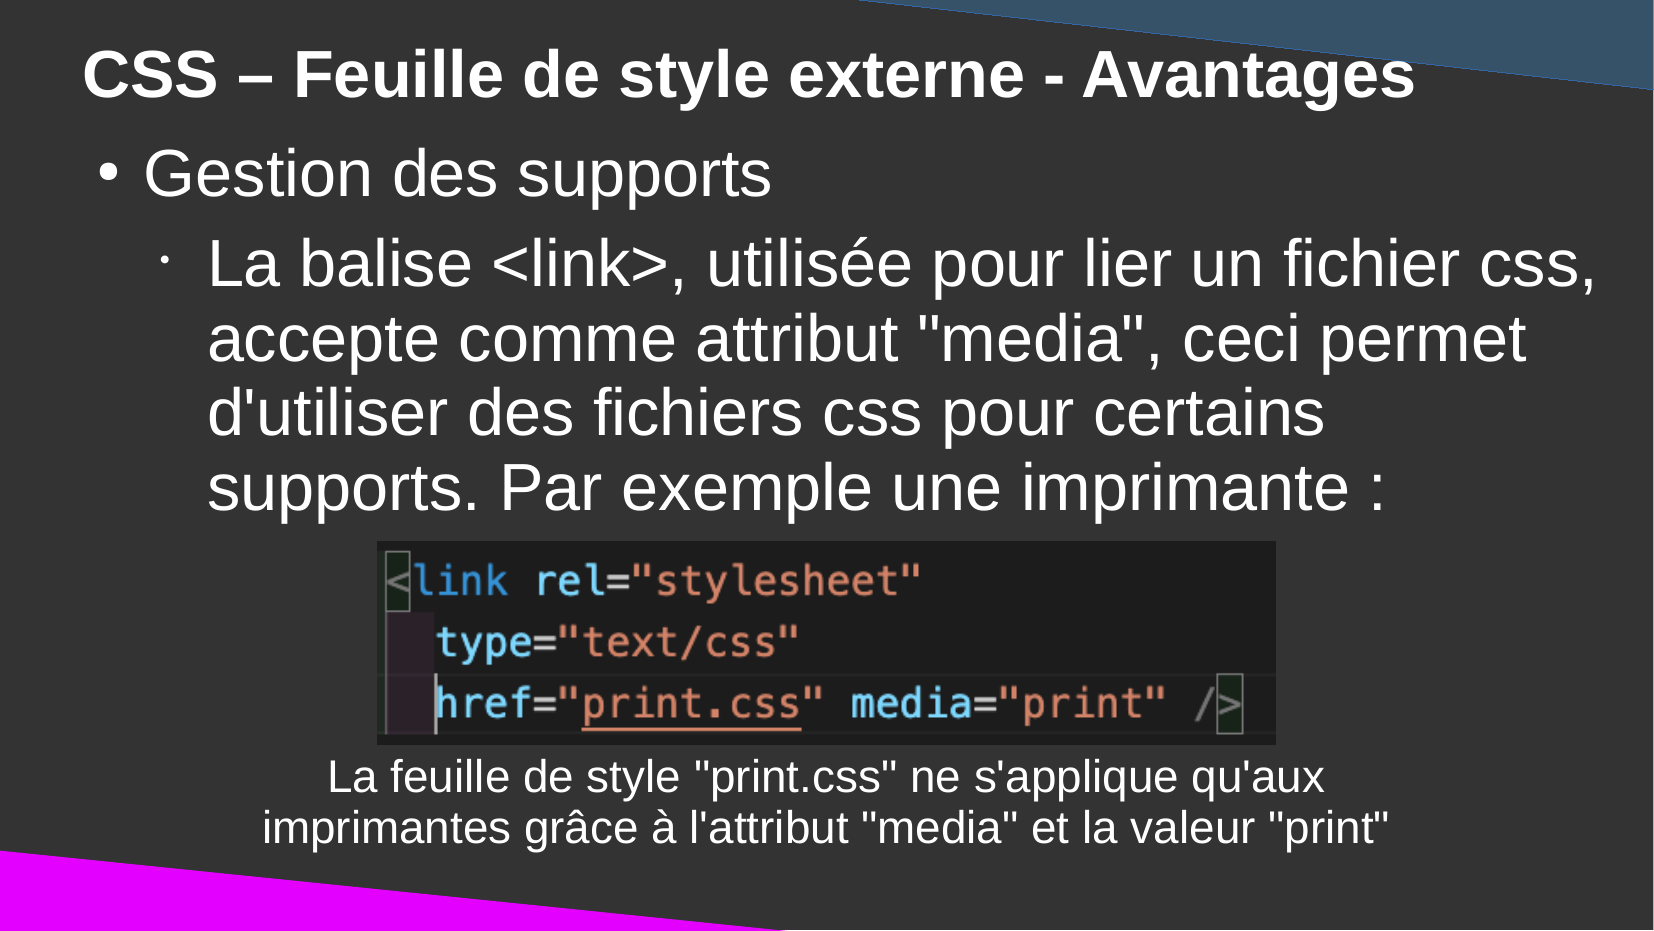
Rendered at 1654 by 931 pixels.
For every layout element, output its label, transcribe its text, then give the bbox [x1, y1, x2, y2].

text_box [859, 0, 1654, 90]
list Gestion des supports La balise <link>, utilisée pour lier un fichier css, accepte comme attribut "media", ceci permet d'utiliser des fichiers css pour certains supports. Par exemple une imprimante : [80, 135, 1605, 532]
title CSS – Feuille de style externe - Avantages [82, 37, 1571, 122]
title La feuille de style "print.css" ne s'applique qu'aux imprimantes grâce à l'attribut "media" et la valeur "print" [196, 750, 1458, 905]
picture [377, 541, 1276, 745]
text_box [0, 850, 788, 931]
